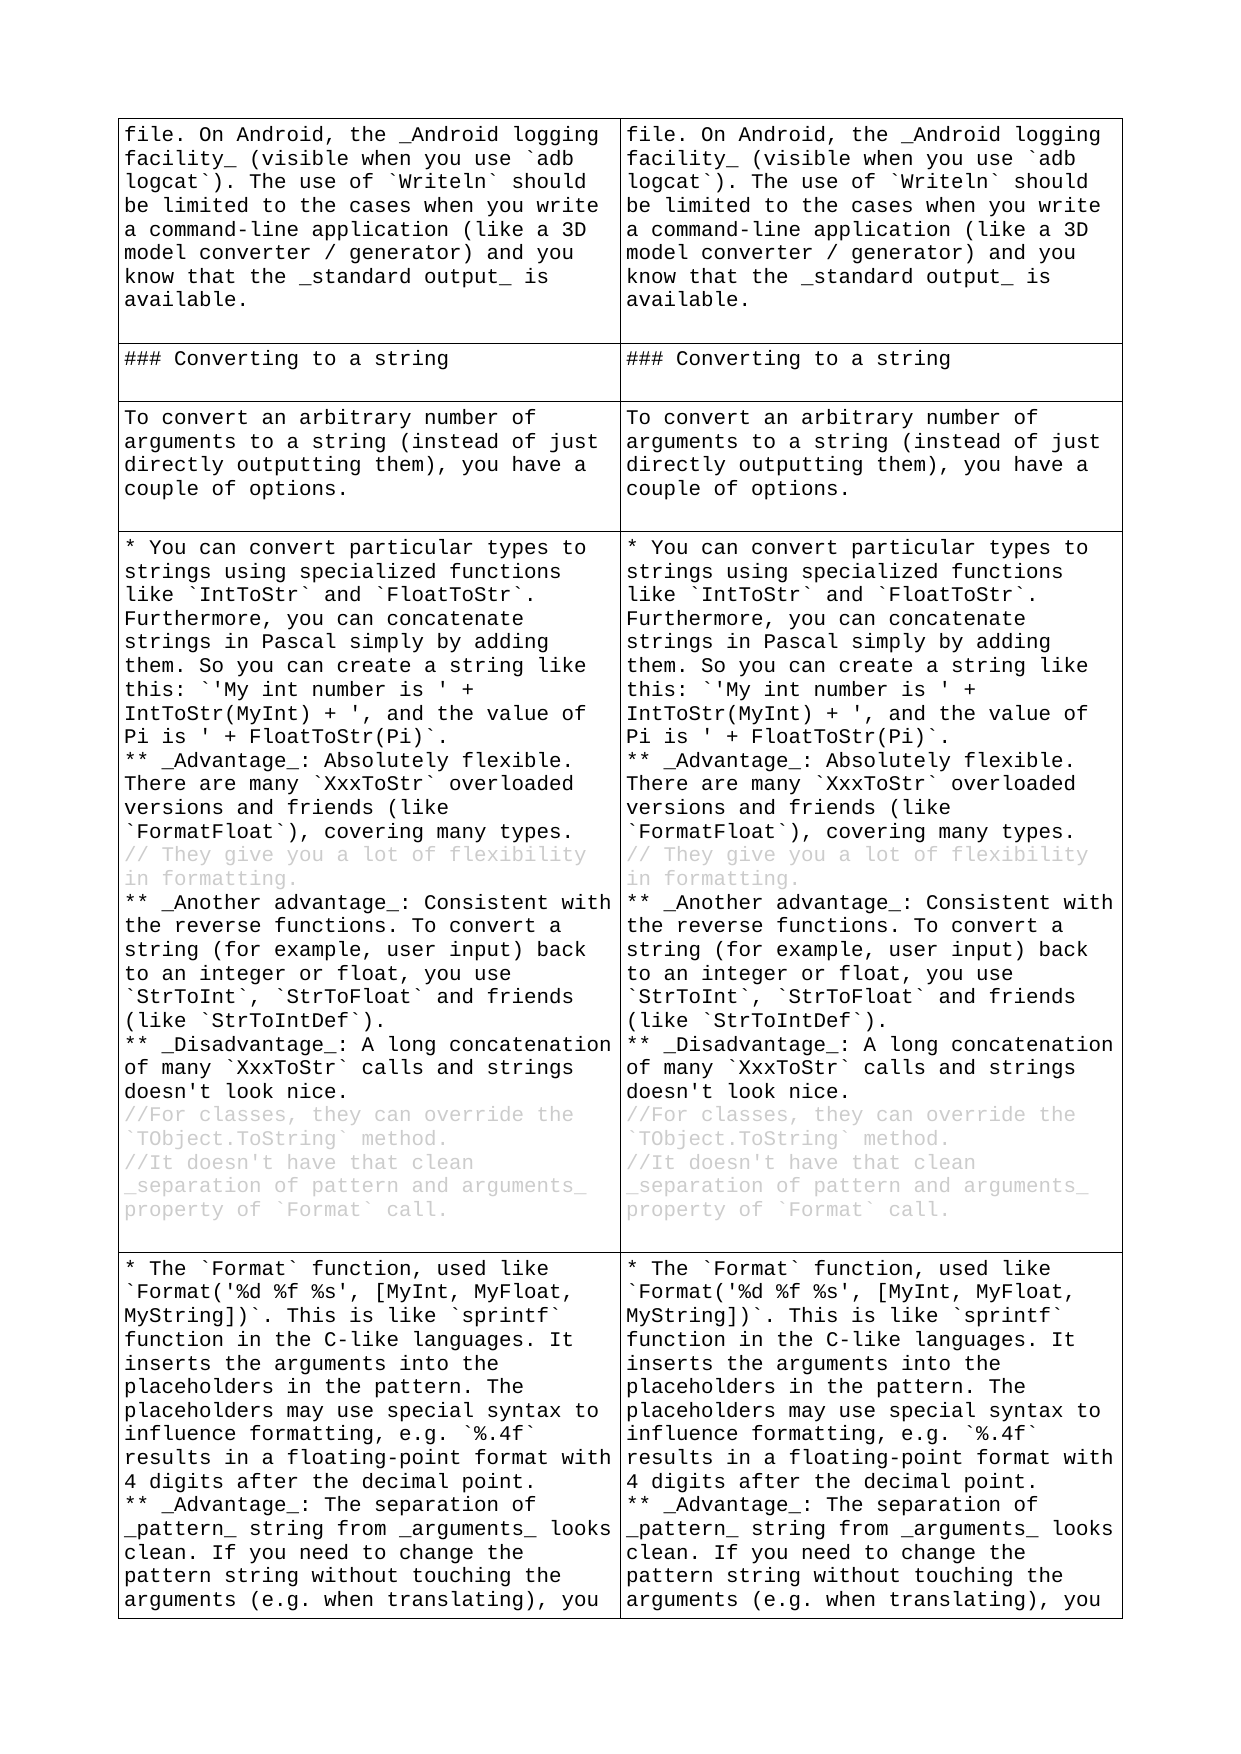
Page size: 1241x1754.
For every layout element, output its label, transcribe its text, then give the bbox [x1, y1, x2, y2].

table_cell ### Converting to a string [621, 344, 1122, 401]
table_cell * You can convert particular types to strings using specialized functions like `IntToStr` and `FloatToStr`. Furthermore, you can concatenate strings in Pascal simply by adding them. So you can create a string like this: `'My int number is ' + IntToStr(MyInt) + ', and the value of Pi is ' + FloatToStr(Pi)`. ** _Advantage_: Absolutely flexible. There are many `XxxToStr` overloaded versions and friends (like `FormatFloat`), covering many types. // They give you a lot of flexibility in formatting. ** _Another advantage_: Consistent with the reverse functions. To convert a string (for example, user input) back to an integer or float, you use `StrToInt`, `StrToFloat` and friends (like `StrToIntDef`). ** _Disadvantage_: A long concatenation of many `XxxToStr` calls and strings doesn't look nice. //For classes, they can override the `TObject.ToString` method. //It doesn't have that clean _separation of pattern and arguments_ property of `Format` call. [621, 532, 1122, 1252]
table_cell * The `Format` function, used like `Format('%d %f %s', [MyInt, MyFloat, MyString])`. This is like `sprintf` function in the C-like languages. It inserts the arguments into the placeholders in the pattern. The placeholders may use special syntax to influence formatting, e.g. `%.4f` results in a floating-point format with 4 digits after the decimal point. ** _Advantage_: The separation of _pattern_ string from _arguments_ looks clean. If you need to change the pattern string without touching the arguments (e.g. when translating), you [119, 1253, 620, 1618]
table_cell * You can convert particular types to strings using specialized functions like `IntToStr` and `FloatToStr`. Furthermore, you can concatenate strings in Pascal simply by adding them. So you can create a string like this: `'My int number is ' + IntToStr(MyInt) + ', and the value of Pi is ' + FloatToStr(Pi)`. ** _Advantage_: Absolutely flexible. There are many `XxxToStr` overloaded versions and friends (like `FormatFloat`), covering many types. // They give you a lot of flexibility in formatting. ** _Another advantage_: Consistent with the reverse functions. To convert a string (for example, user input) back to an integer or float, you use `StrToInt`, `StrToFloat` and friends (like `StrToIntDef`). ** _Disadvantage_: A long concatenation of many `XxxToStr` calls and strings doesn't look nice. //For classes, they can override the `TObject.ToString` method. //It doesn't have that clean _separation of pattern and arguments_ property of `Format` call. [119, 532, 620, 1252]
table_cell * The `Format` function, used like `Format('%d %f %s', [MyInt, MyFloat, MyString])`. This is like `sprintf` function in the C-like languages. It inserts the arguments into the placeholders in the pattern. The placeholders may use special syntax to influence formatting, e.g. `%.4f` results in a floating-point format with 4 digits after the decimal point. ** _Advantage_: The separation of _pattern_ string from _arguments_ looks clean. If you need to change the pattern string without touching the arguments (e.g. when translating), you [621, 1253, 1122, 1618]
table_cell file. On Android, the _Android logging facility_ (visible when you use `adb logcat`). The use of `Writeln` should be limited to the cases when you write a command-line application (like a 3D model converter / generator) and you know that the _standard output_ is available. [621, 119, 1122, 342]
table_cell To convert an arbitrary number of arguments to a string (instead of just directly outputting them), you have a couple of options. [621, 402, 1122, 531]
table_cell file. On Android, the _Android logging facility_ (visible when you use `adb logcat`). The use of `Writeln` should be limited to the cases when you write a command-line application (like a 3D model converter / generator) and you know that the _standard output_ is available. [119, 119, 620, 342]
table_cell To convert an arbitrary number of arguments to a string (instead of just directly outputting them), you have a couple of options. [119, 402, 620, 531]
table_cell ### Converting to a string [119, 344, 620, 401]
